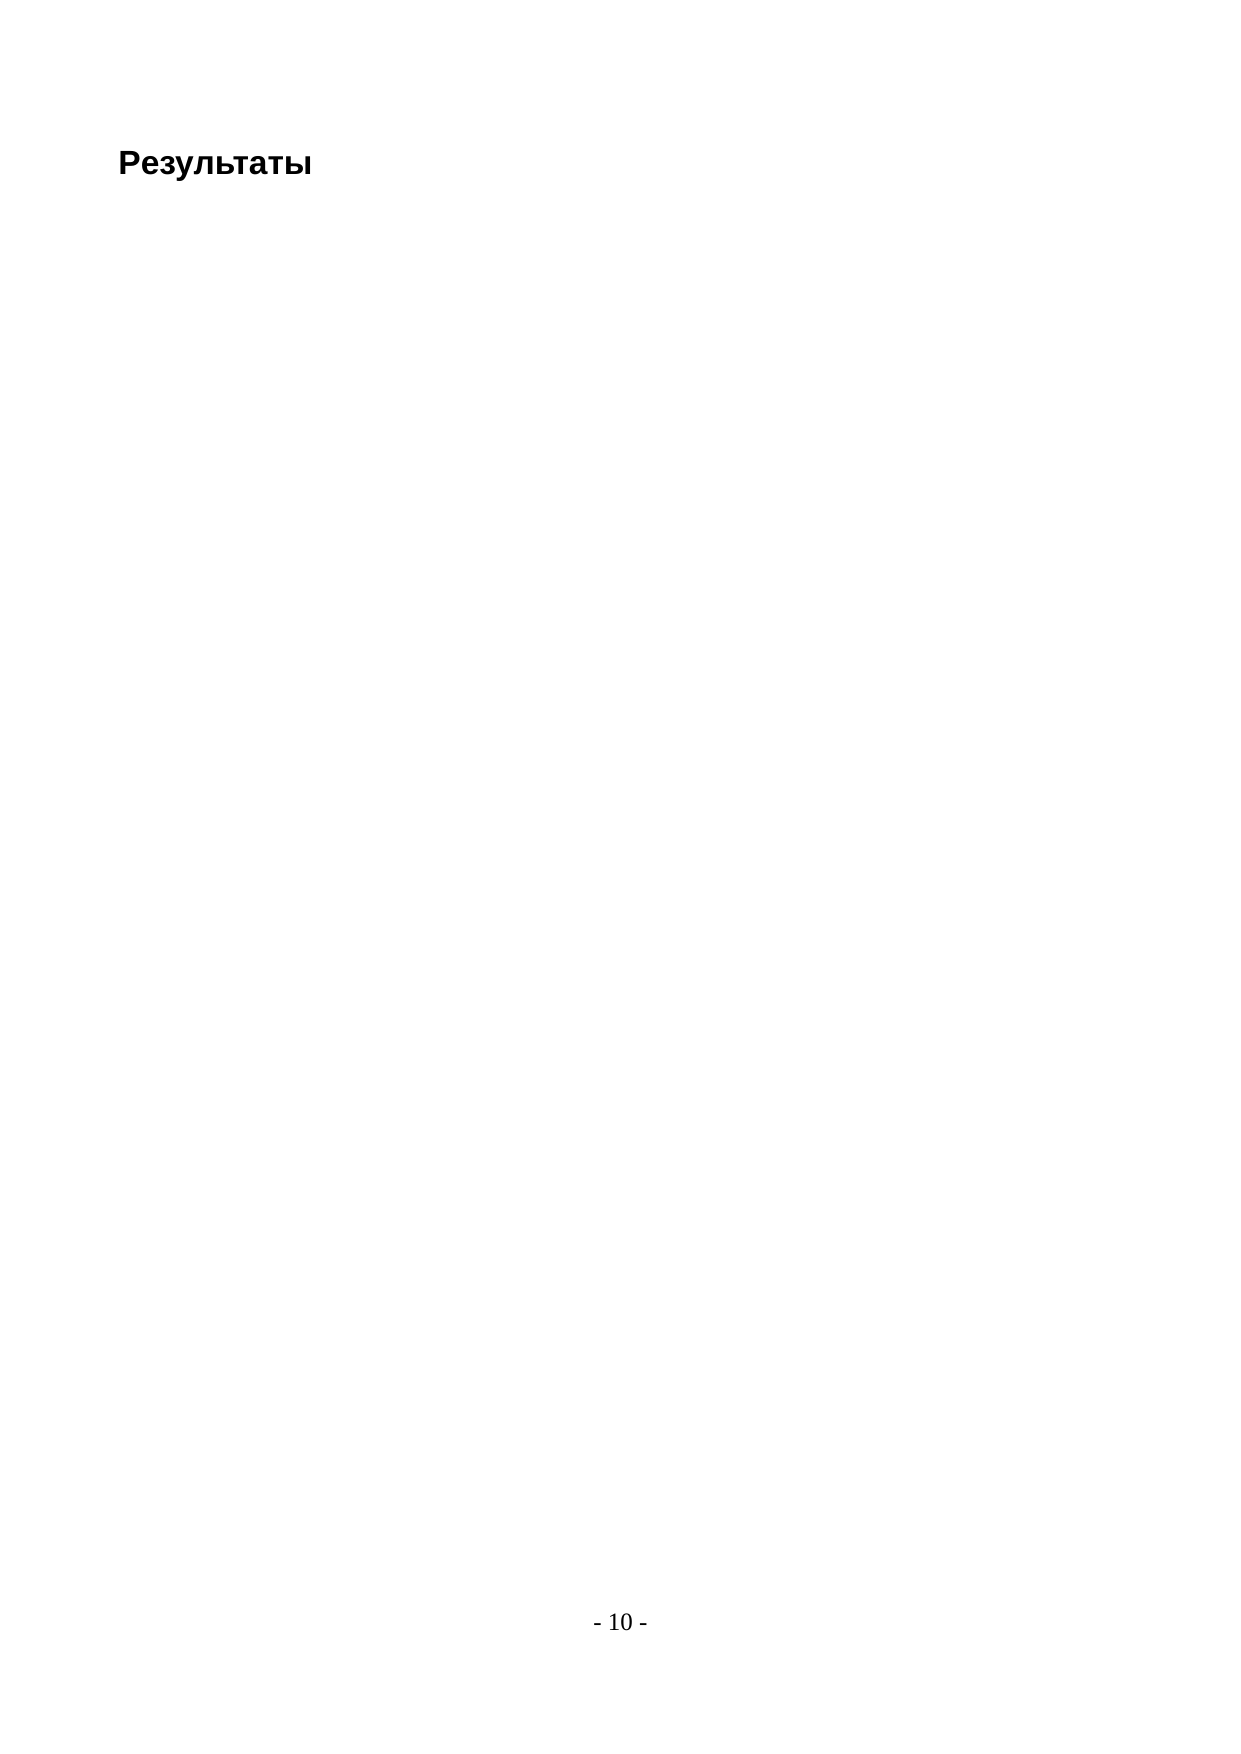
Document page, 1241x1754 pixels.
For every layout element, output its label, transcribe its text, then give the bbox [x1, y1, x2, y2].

subtitle Результаты [118, 143, 1122, 182]
